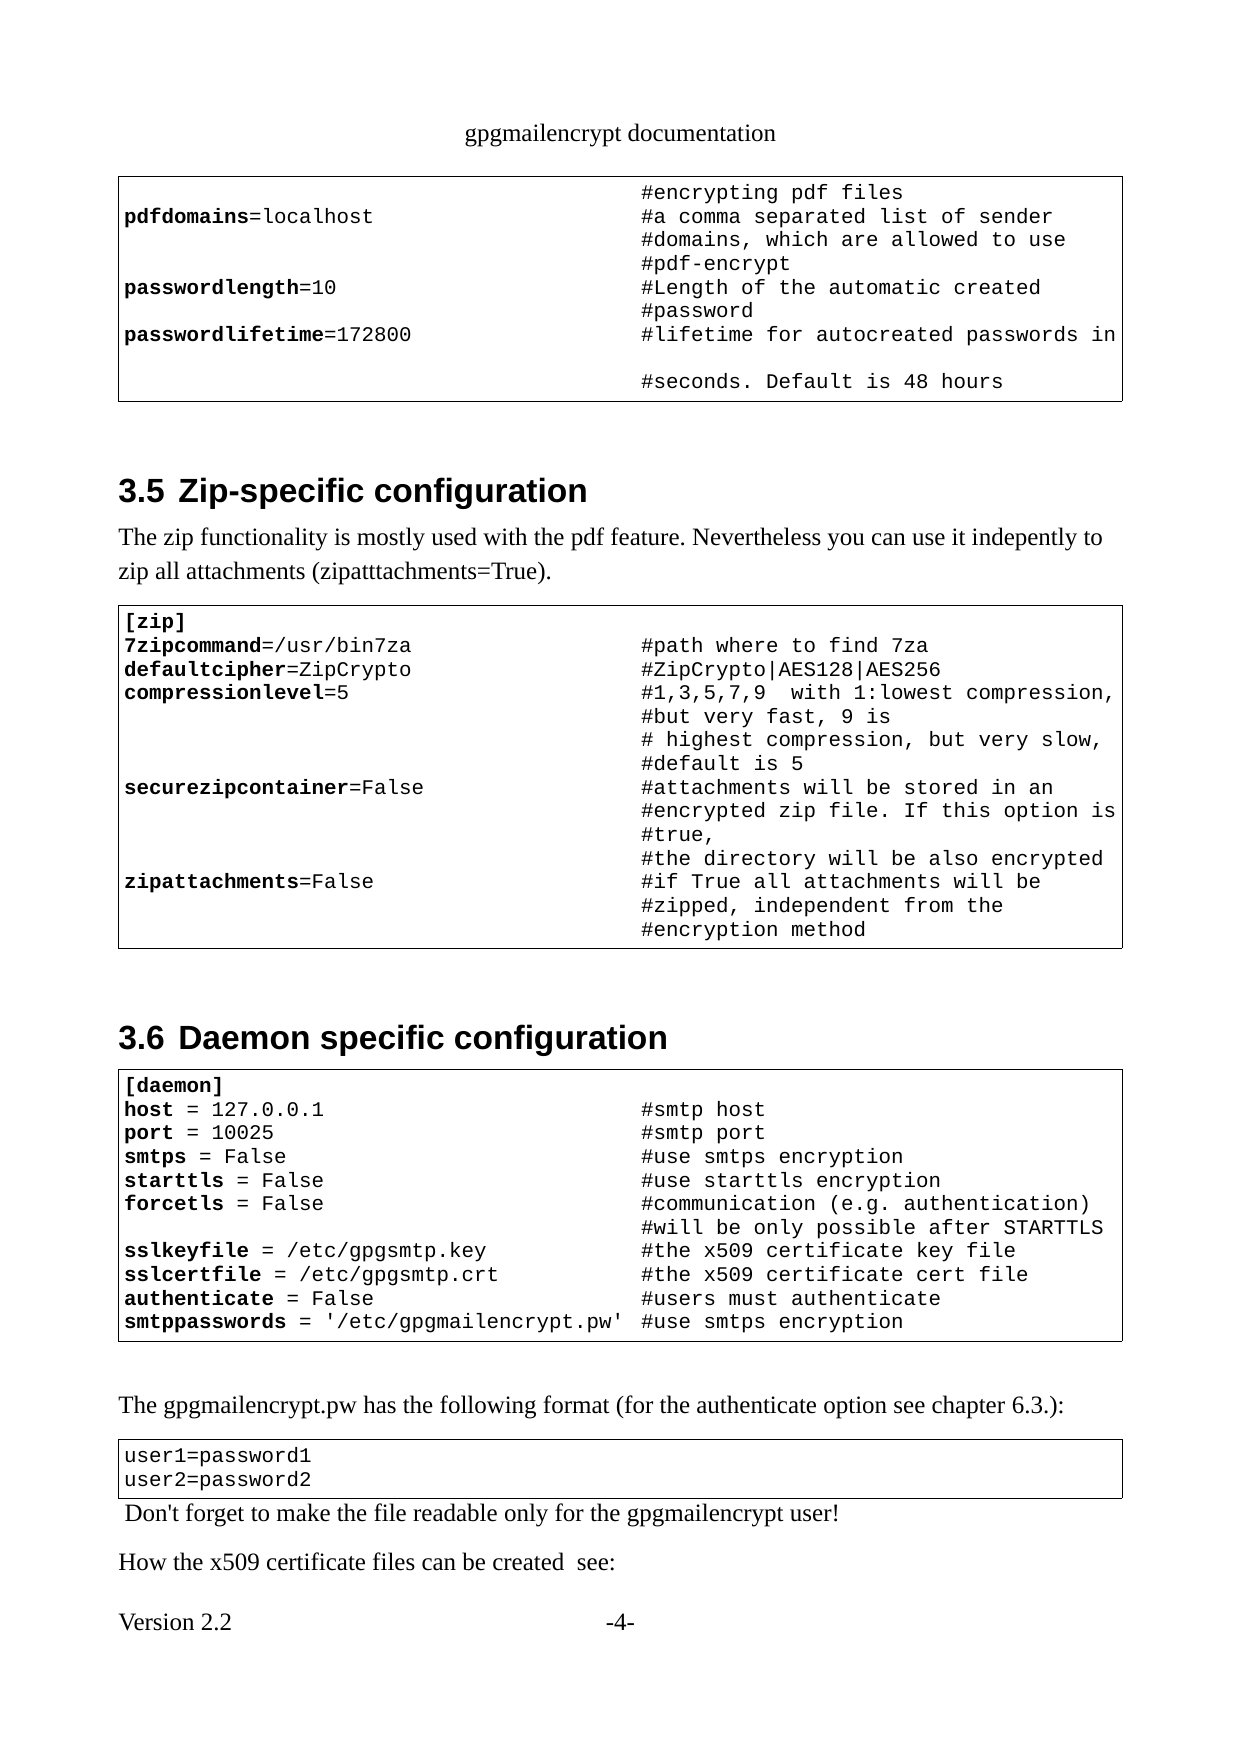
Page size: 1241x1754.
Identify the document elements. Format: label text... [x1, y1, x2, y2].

subtitle Zip-specific configuration [118, 471, 1122, 509]
table_header [zip] 7zipcommand=/usr/bin7za #path where to find 7za defaultcipher=ZipCrypto #ZipCrypto|AES128|AES256 compressionlevel=5 #1,3,5,7,9 with 1:lowest compression, #but very fast, 9 is # highest compression, but very slow, #default is 5 securezipcontainer=False #attachments will be stored in an #encrypted zip file. If this option is #true, #the directory will be also encrypted zipattachments=False #if True all attachments will be #zipped, independent from the #encryption method [119, 606, 1122, 948]
text The gpgmailencrypt.pw has the following format (for the authenticate option see chapter 6.3.): [118, 1390, 1122, 1419]
table_header user1=password1 user2=password2 [119, 1440, 1122, 1498]
text Don't forget to make the file readable only for the gpgmailencrypt user! [118, 1499, 1122, 1527]
text How the x509 certificate files can be created see: [118, 1547, 1122, 1576]
subtitle Daemon specific configuration [118, 1018, 1122, 1057]
text The zip functionality is mostly used with the pdf feature. Nevertheless you can use it indepently to zip all attachments (zipatttachments=True). [118, 522, 1122, 585]
table_header [daemon] host = 127.0.0.1 #smtp host port = 10025 #smtp port smtps = False #use smtps encryption starttls = False #use starttls encryption forcetls = False #communication (e.g. authentication) #will be only possible after STARTTLS sslkeyfile = /etc/gpgsmtp.key #the x509 certificate key file sslcertfile = /etc/gpgsmtp.crt #the x509 certificate cert file authenticate = False #users must authenticate smtppasswords = '/etc/gpgmailencrypt.pw' #use smtps encryption [119, 1070, 1122, 1341]
table_header #encrypting pdf files pdfdomains=localhost #a comma separated list of sender #domains, which are allowed to use #pdf-encrypt passwordlength=10 #Length of the automatic created #password passwordlifetime=172800 #lifetime for autocreated passwords in #seconds. Default is 48 hours [119, 177, 1122, 401]
